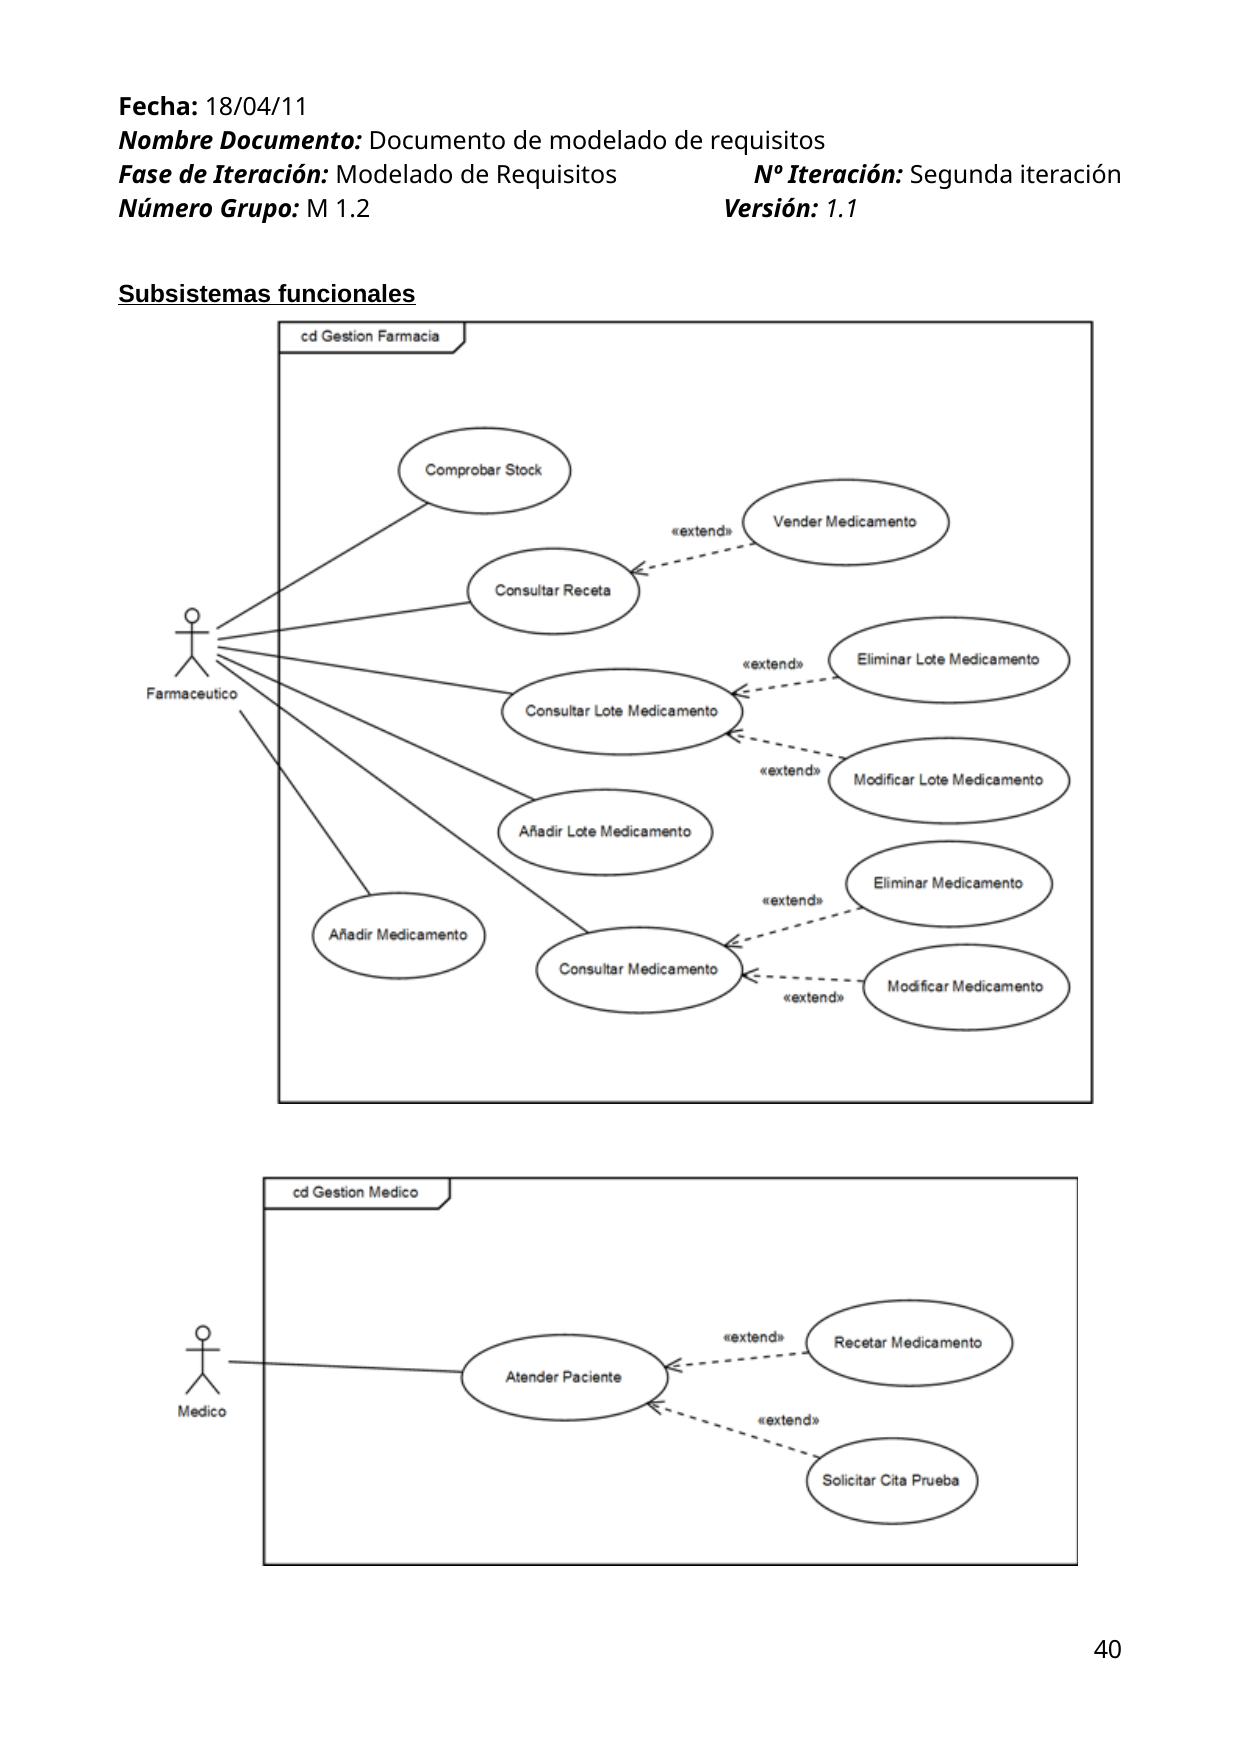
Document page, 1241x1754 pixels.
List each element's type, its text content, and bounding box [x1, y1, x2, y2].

picture [177, 1176, 1078, 1566]
picture [146, 320, 1094, 1104]
subtitle Subsistemas funcionales [118, 279, 1122, 308]
